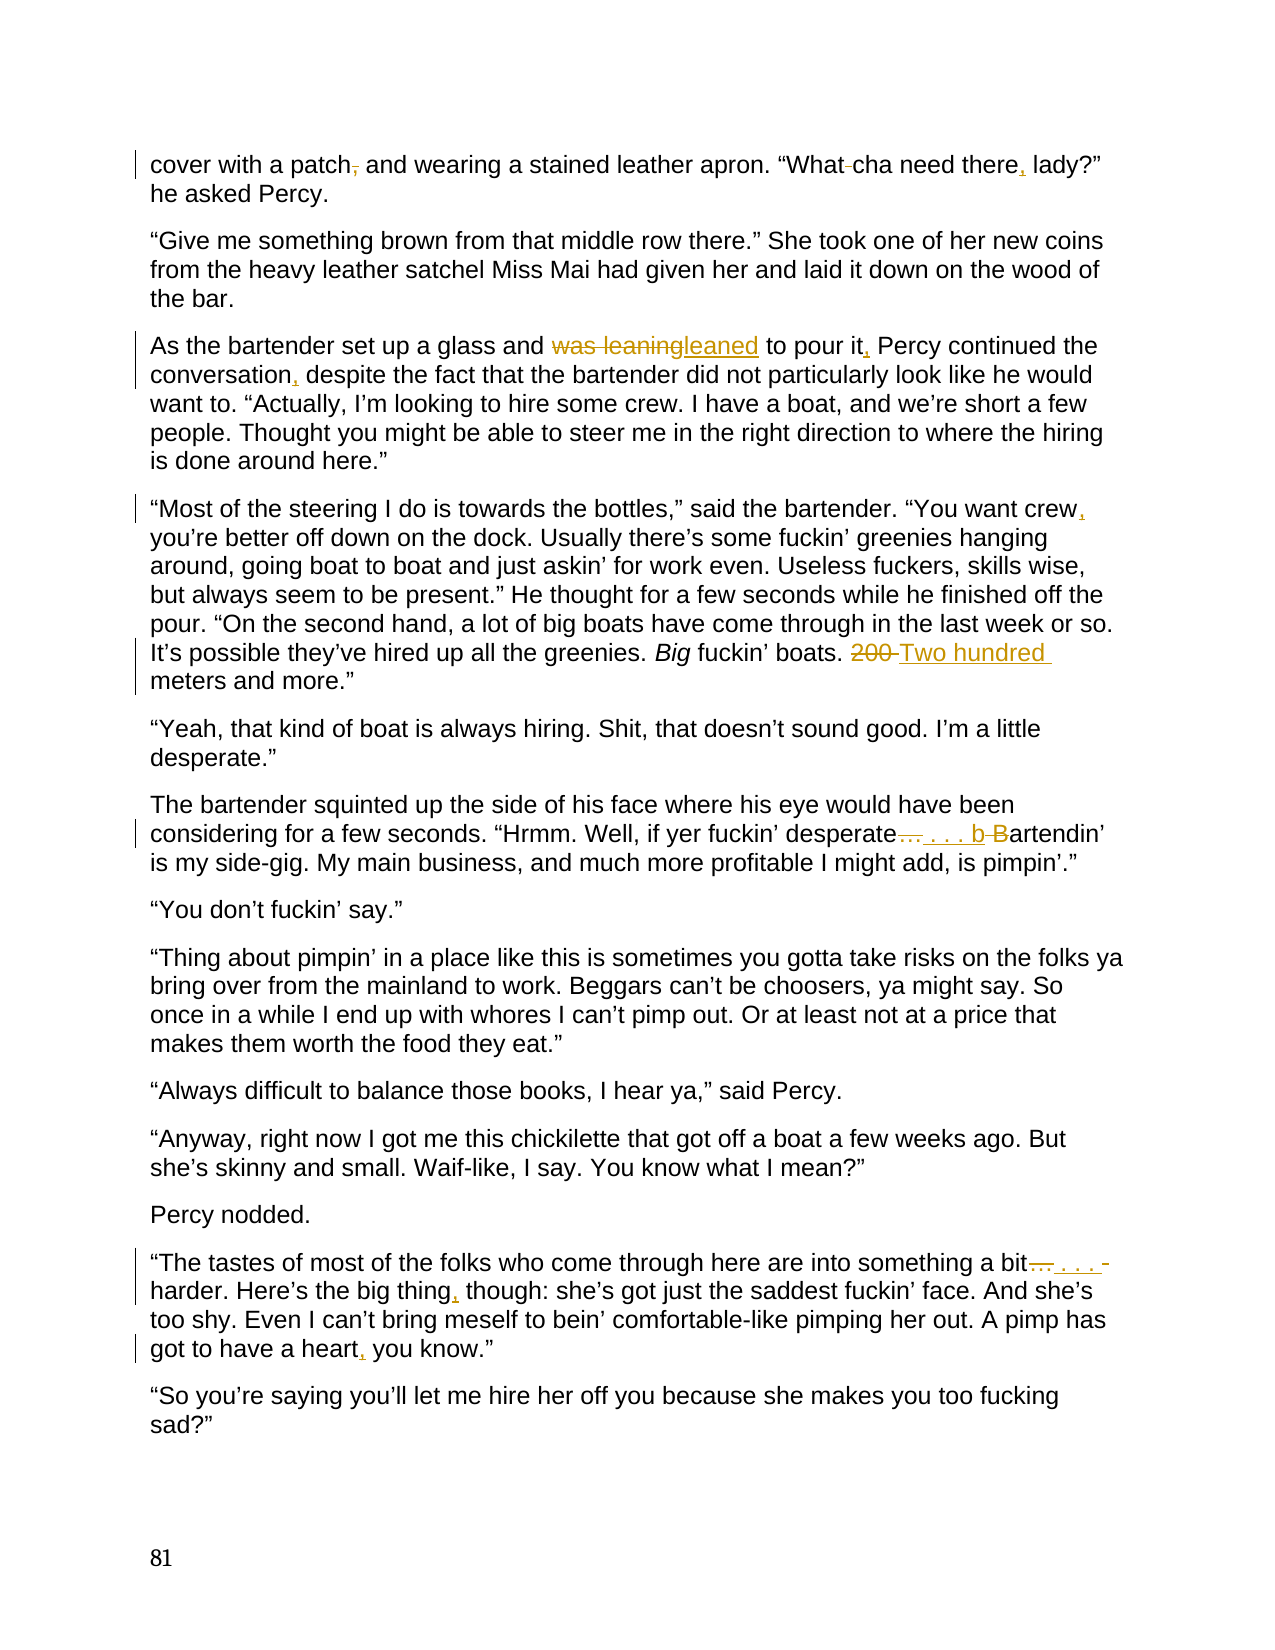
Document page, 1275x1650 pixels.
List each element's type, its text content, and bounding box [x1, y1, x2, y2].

text “Thing about pimpin’ in a place like this is sometimes you gotta take risks on the folks ya bring over from the mainland to work. Beggars can’t be choosers, ya might say. So once in a while I end up with whores I can’t pimp out. Or at least not at a price that makes them worth the food they eat.” [150, 942, 1125, 1057]
text “Anyway, right now I got me this chickilette that got off a boat a few weeks ago. But she’s skinny and small. Waif-like, I say. You know what I mean?” [150, 1124, 1125, 1181]
text “The tastes of most of the folks who come through here are into something a bit . . . harder. Here’s the big thing, though: she’s got just the saddest fuckin’ face. And she’s too shy. Even I can’t bring meself to bein’ comfortable-like pimping her out. A pimp has got to have a heart, you know.” [150, 1247, 1125, 1362]
text “You don’t fuckin’ say.” [150, 895, 1125, 924]
text Percy nodded. [150, 1200, 1125, 1229]
text “Always difficult to balance those books, I hear ya,” said Percy. [150, 1076, 1125, 1105]
text cover with a patch and wearing a stained leather apron. “Whatcha need there, lady?” he asked Percy. [150, 150, 1125, 207]
text The bartender squinted up the side of his face where his eye would have been considering for a few seconds. “Hrmm. Well, if yer fuckin’ desperate . . . bartendin’ is my side-gig. My main business, and much more profitable I might add, is pimpin’.” [150, 790, 1125, 876]
text “So you’re saying you’ll let me hire her off you because she makes you too fucking sad?” [150, 1381, 1125, 1439]
text “Give me something brown from that middle row there.” She took one of her new coins from the heavy leather satchel Miss Mai had given her and laid it down on the wood of the bar. [150, 226, 1125, 312]
text “Yeah, that kind of boat is always hiring. Shit, that doesn’t sound good. I’m a little desperate.” [150, 714, 1125, 771]
text “Most of the steering I do is towards the bottles,” said the bartender. “You want crew, you’re better off down on the dock. Usually there’s some fuckin’ greenies hanging around, going boat to boat and just askin’ for work even. Useless fuckers, skills wise, but always seem to be present.” He thought for a few seconds while he finished off the pour. “On the second hand, a lot of big boats have come through in the last week or so. It’s possible they’ve hired up all the greenies. Big fuckin’ boats. Two hundred meters and more.” [150, 494, 1125, 695]
text As the bartender set up a glass and leaned to pour it, Percy continued the conversation, despite the fact that the bartender did not particularly look like he would want to. “Actually, I’m looking to hire some crew. I have a boat, and we’re short a few people. Thought you might be able to steer me in the right direction to where the hiring is done around here.” [150, 331, 1125, 475]
